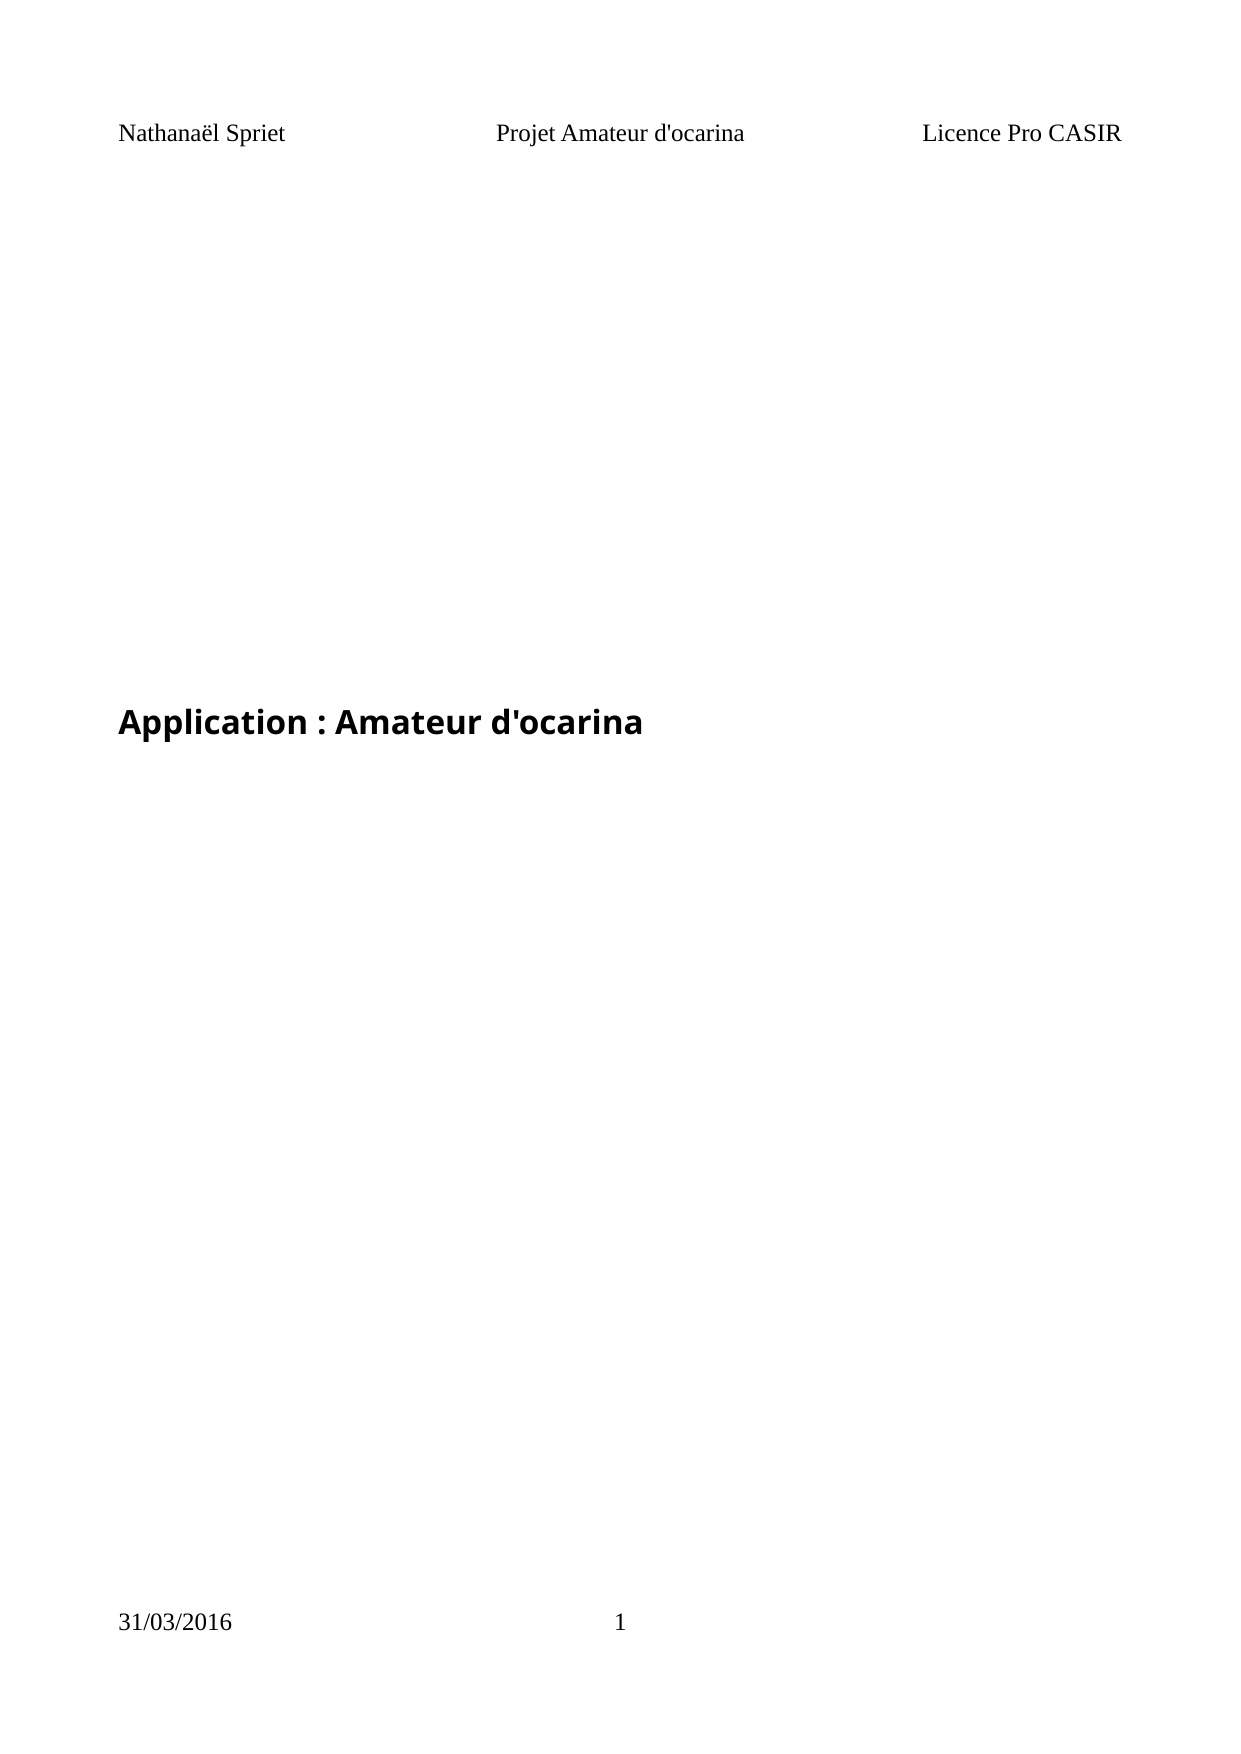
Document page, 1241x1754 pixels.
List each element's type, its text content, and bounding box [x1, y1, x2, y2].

subtitle Application : Amateur d'ocarina [118, 699, 1122, 744]
